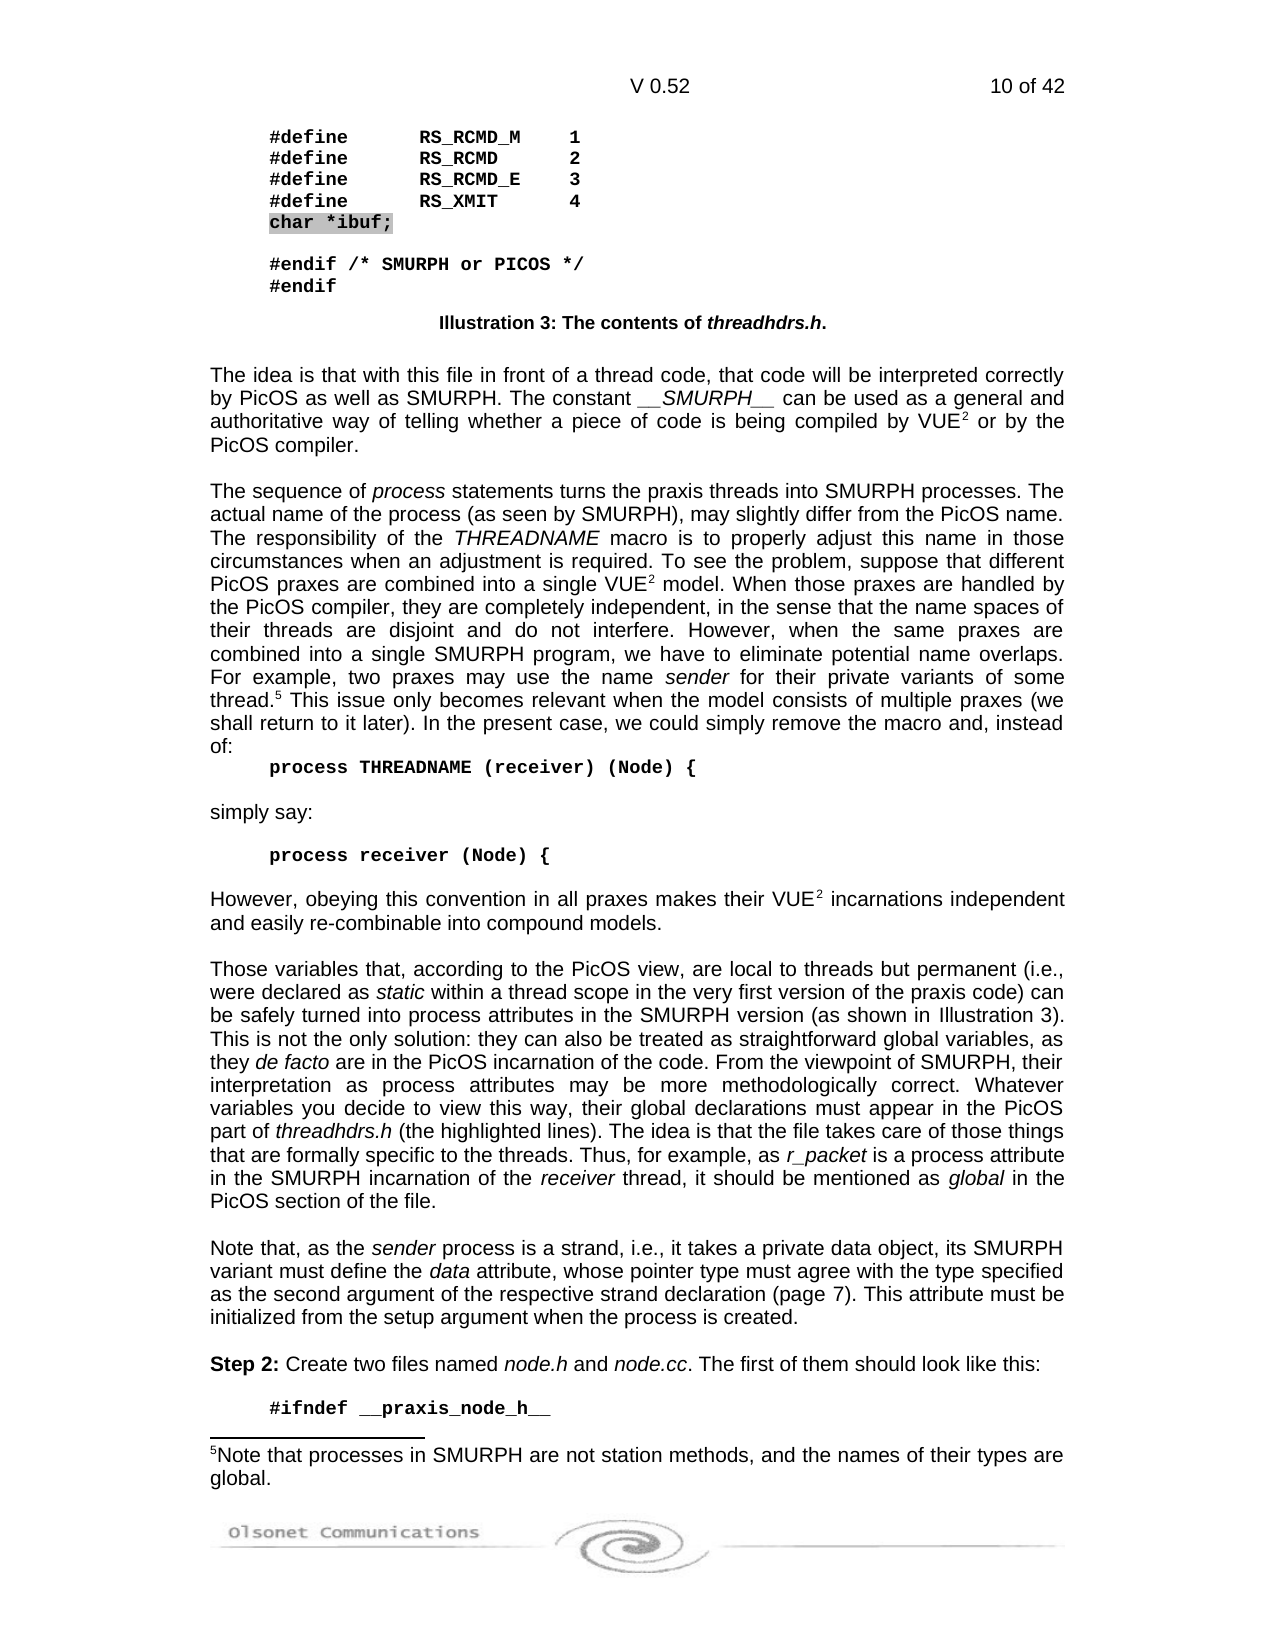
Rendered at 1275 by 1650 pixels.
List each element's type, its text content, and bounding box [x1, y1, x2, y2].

text simply say: [210, 801, 1065, 824]
text #endif [269, 276, 1065, 312]
text process THREADNAME (receiver) (Node) { [269, 758, 1065, 779]
text char *ibuf; [269, 213, 1065, 234]
text Note that, as the sender process is a strand, i.e., it takes a private data object, its SMURPH variant must define the data attribute, whose pointer type must agree with the type specified as the second argument of the respective strand declaration (page 8). This attribute must be initialized from the setup argument when the process is created. [210, 1236, 1065, 1329]
text #define RS_RCMD_E 3 [269, 170, 1065, 191]
text The sequence of process statements turns the praxis threads into SMURPH processes. The actual name of the process (as seen by SMURPH), may slightly differ from the PicOS name. The responsibility of the THREADNAME macro is to properly adjust this name in those circumstances when an adjustment is required. To see the problem, suppose that different PicOS praxes are combined into a single VUE2 model. When those praxes are handled by the PicOS compiler, they are completely independent, in the sense that the name spaces of their threads are disjoint and do not interfere. However, when the same praxes are combined into a single SMURPH program, we have to eliminate potential name overlaps. For example, two praxes may use the name sender for their private variants of some thread. This issue only becomes relevant when the model consists of multiple praxes (we shall return to it later). In the present case, we could simply remove the macro and, instead of: [210, 479, 1065, 758]
text process receiver (Node) { [269, 845, 1065, 867]
text [439, 333, 836, 356]
text #endif /* SMURPH or PICOS */ [269, 255, 1065, 276]
text Note that processes in SMURPH are not station methods, and the names of their types are global. [210, 1444, 1065, 1490]
text Illustration 3: The contents of threadhdrs.h. [439, 312, 836, 333]
picture [210, 1504, 1065, 1596]
text Those variables that, according to the PicOS view, are local to threads but permanent (i.e., were declared as static within a thread scope in the very first version of the praxis code) can be safely turned into process attributes in the SMURPH version (as shown in Illustration 3). This is not the only solution: they can also be treated as straightforward global variables, as they de facto are in the PicOS incarnation of the code. From the viewpoint of SMURPH, their interpretation as process attributes may be more methodologically correct. Whatever variables you decide to view this way, their global declarations must appear in the PicOS part of threadhdrs.h (the highlighted lines). The idea is that the file takes care of those things that are formally specific to the threads. Thus, for example, as r_packet is a process attribute in the SMURPH incarnation of the receiver thread, it should be mentioned as global in the PicOS section of the file. [210, 957, 1065, 1213]
text #define RS_RCMD_M 1 [269, 128, 1065, 149]
text #define RS_RCMD 2 [269, 149, 1065, 170]
text Step 2: Create two files named node.h and node.cc. The first of them should look like this: [210, 1352, 1065, 1376]
text The idea is that with this file in front of a thread code, that code will be interpreted correctly by PicOS as well as SMURPH. The constant __SMURPH__ can be used as a general and authoritative way of telling whether a piece of code is being compiled by VUE2 or by the PicOS compiler. [210, 363, 1065, 456]
text #ifndef __praxis_node_h__ [269, 1399, 1065, 1420]
text #define RS_XMIT 4 [269, 191, 1065, 213]
text However, obeying this convention in all praxes makes their VUE2 incarnations independent and easily re-combinable into compound models. [210, 888, 1065, 934]
